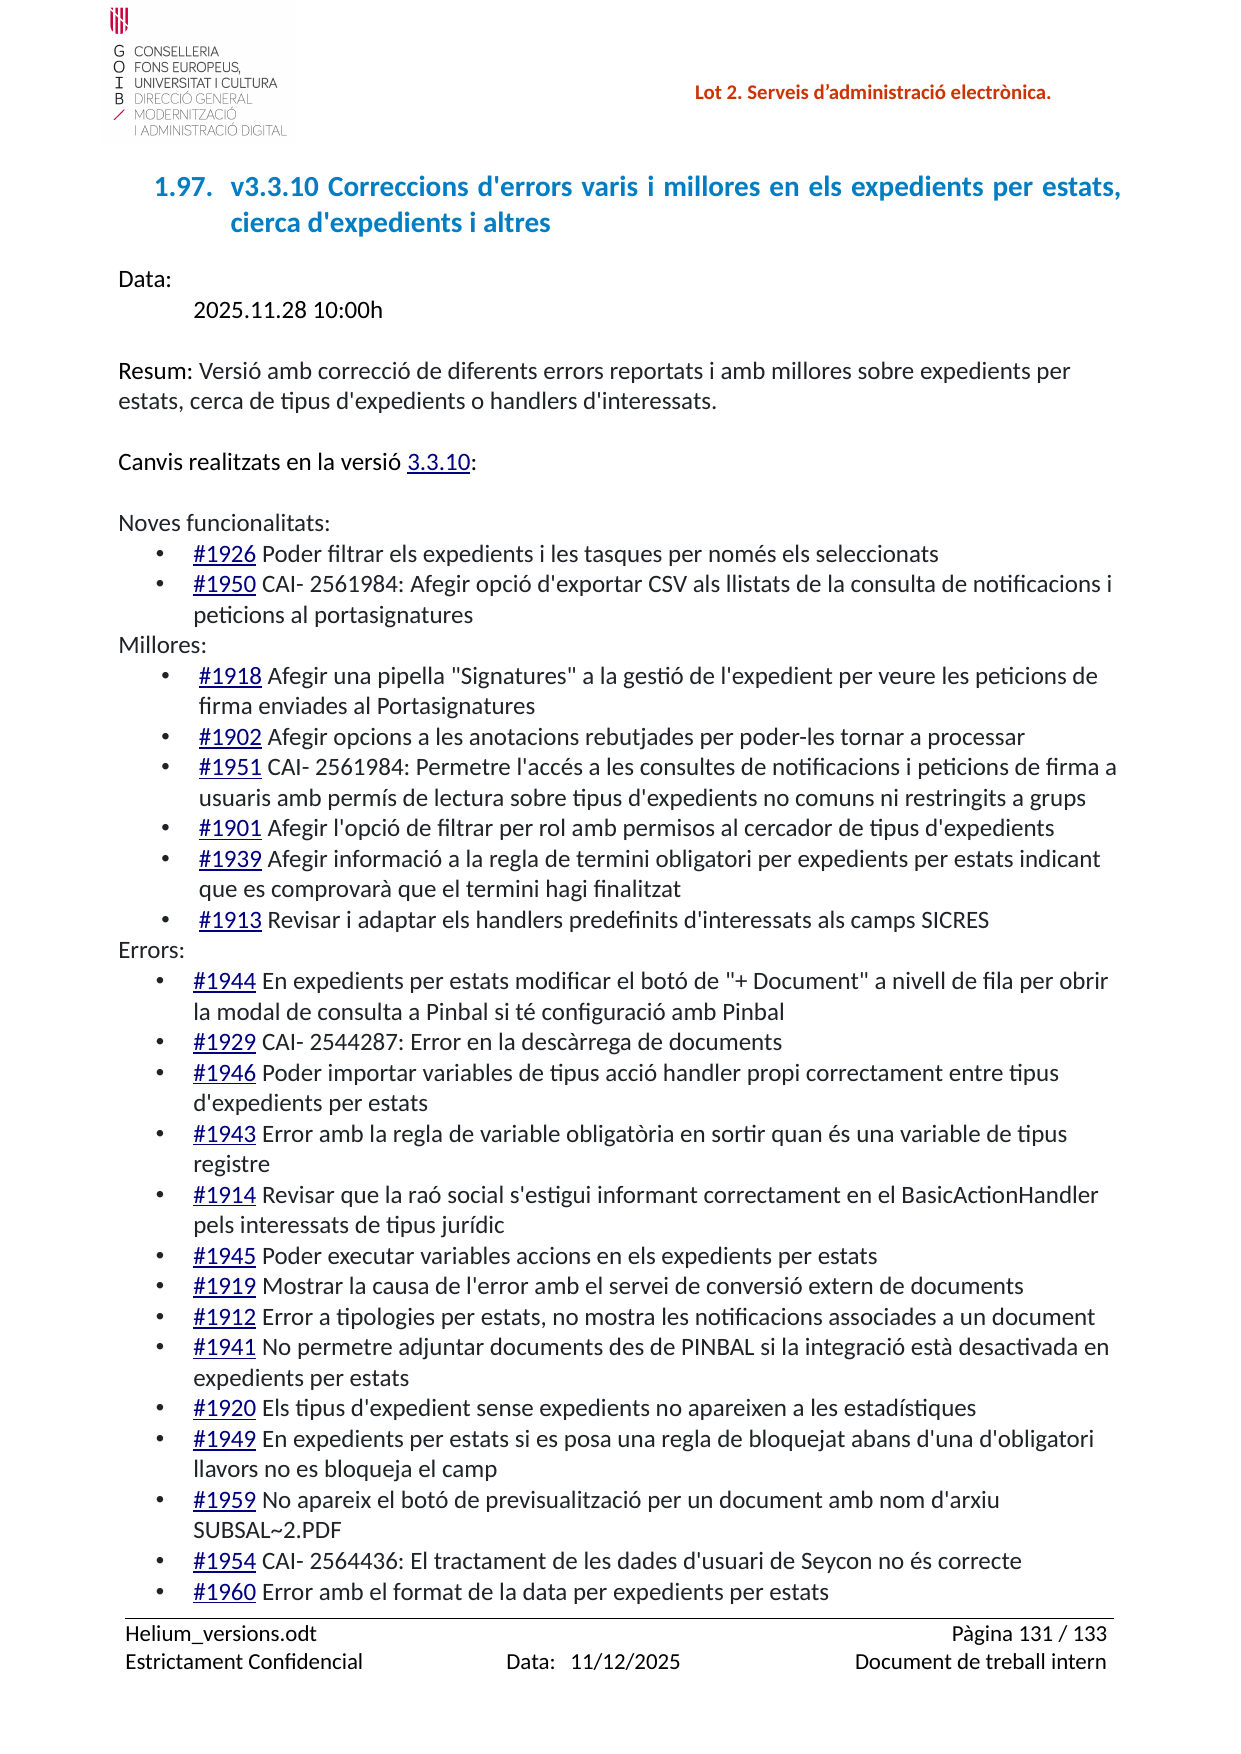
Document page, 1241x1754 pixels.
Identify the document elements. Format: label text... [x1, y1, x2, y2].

text Canvis realitzats en la versió 3.3.10: [118, 446, 1122, 477]
list #1914 Revisar que la raó social s'estigui informant correctament en el BasicActionHandler pels interessats de tipus jurídic [156, 1179, 1122, 1240]
list #1919 Mostrar la causa de l'error amb el servei de conversió extern de documents [156, 1270, 1122, 1301]
list #1943 Error amb la regla de variable obligatòria en sortir quan és una variable de tipus registre [156, 1118, 1122, 1179]
list #1912 Error a tipologies per estats, no mostra les notificacions associades a un document [156, 1301, 1122, 1331]
list #1918 Afegir una pipella "Signatures" a la gestió de l'expedient per veure les peticions de firma enviades al Portasignatures [161, 660, 1122, 721]
list #1950 CAI- 2561984: Afegir opció d'exportar CSV als llistats de la consulta de notificacions i peticions al portasignatures [156, 568, 1122, 629]
list #1913 Revisar i adaptar els handlers predefinits d'interessats als camps SICRES [161, 904, 1122, 935]
text 2025.11.28 10:00h [118, 294, 1122, 324]
list #1902 Afegir opcions a les anotacions rebutjades per poder-les tornar a processar [161, 721, 1122, 752]
text Resum: Versió amb correcció de diferents errors reportats i amb millores sobre expedients per estats, cerca de tipus d'expedients o handlers d'interessats. [118, 355, 1122, 416]
text Millores: [118, 629, 1122, 660]
list #1946 Poder importar variables de tipus acció handler propi correctament entre tipus d'expedients per estats [156, 1057, 1122, 1118]
list #1959 No apareix el botó de previsualització per un document amb nom d'arxiu SUBSAL~2.PDF [156, 1484, 1122, 1545]
list #1929 CAI- 2544287: Error en la descàrrega de documents [156, 1026, 1122, 1057]
list #1926 Poder filtrar els expedients i les tasques per només els seleccionats [156, 538, 1122, 568]
text Noves funcionalitats: [118, 507, 1122, 538]
text Data: [118, 263, 1122, 294]
list #1949 En expedients per estats si es posa una regla de bloquejat abans d'una d'obligatori llavors no es bloqueja el camp [156, 1423, 1122, 1484]
list #1944 En expedients per estats modificar el botó de "+ Document" a nivell de fila per obrir la modal de consulta a Pinbal si té configuració amb Pinbal [156, 965, 1122, 1026]
list #1939 Afegir informació a la regla de termini obligatori per expedients per estats indicant que es comprovarà que el termini hagi finalitzat [161, 843, 1122, 904]
picture [100, 0, 297, 144]
subtitle v3.3.10 Correccions d'errors varis i millores en els expedients per estats, cierca d'expedients i altres [153, 168, 1122, 239]
list #1901 Afegir l'opció de filtrar per rol amb permisos al cercador de tipus d'expedients [161, 813, 1122, 843]
list #1951 CAI- 2561984: Permetre l'accés a les consultes de notificacions i peticions de firma a usuaris amb permís de lectura sobre tipus d'expedients no comuns ni restringits a grups [161, 752, 1122, 813]
list #1945 Poder executar variables accions en els expedients per estats [156, 1240, 1122, 1270]
list #1954 CAI- 2564436: El tractament de les dades d'usuari de Seycon no és correcte [156, 1545, 1122, 1576]
list #1960 Error amb el format de la data per expedients per estats [156, 1576, 1122, 1606]
text Errors: [118, 935, 1122, 965]
list #1920 Els tipus d'expedient sense expedients no apareixen a les estadístiques [156, 1392, 1122, 1423]
list #1941 No permetre adjuntar documents des de PINBAL si la integració està desactivada en expedients per estats [156, 1331, 1122, 1392]
